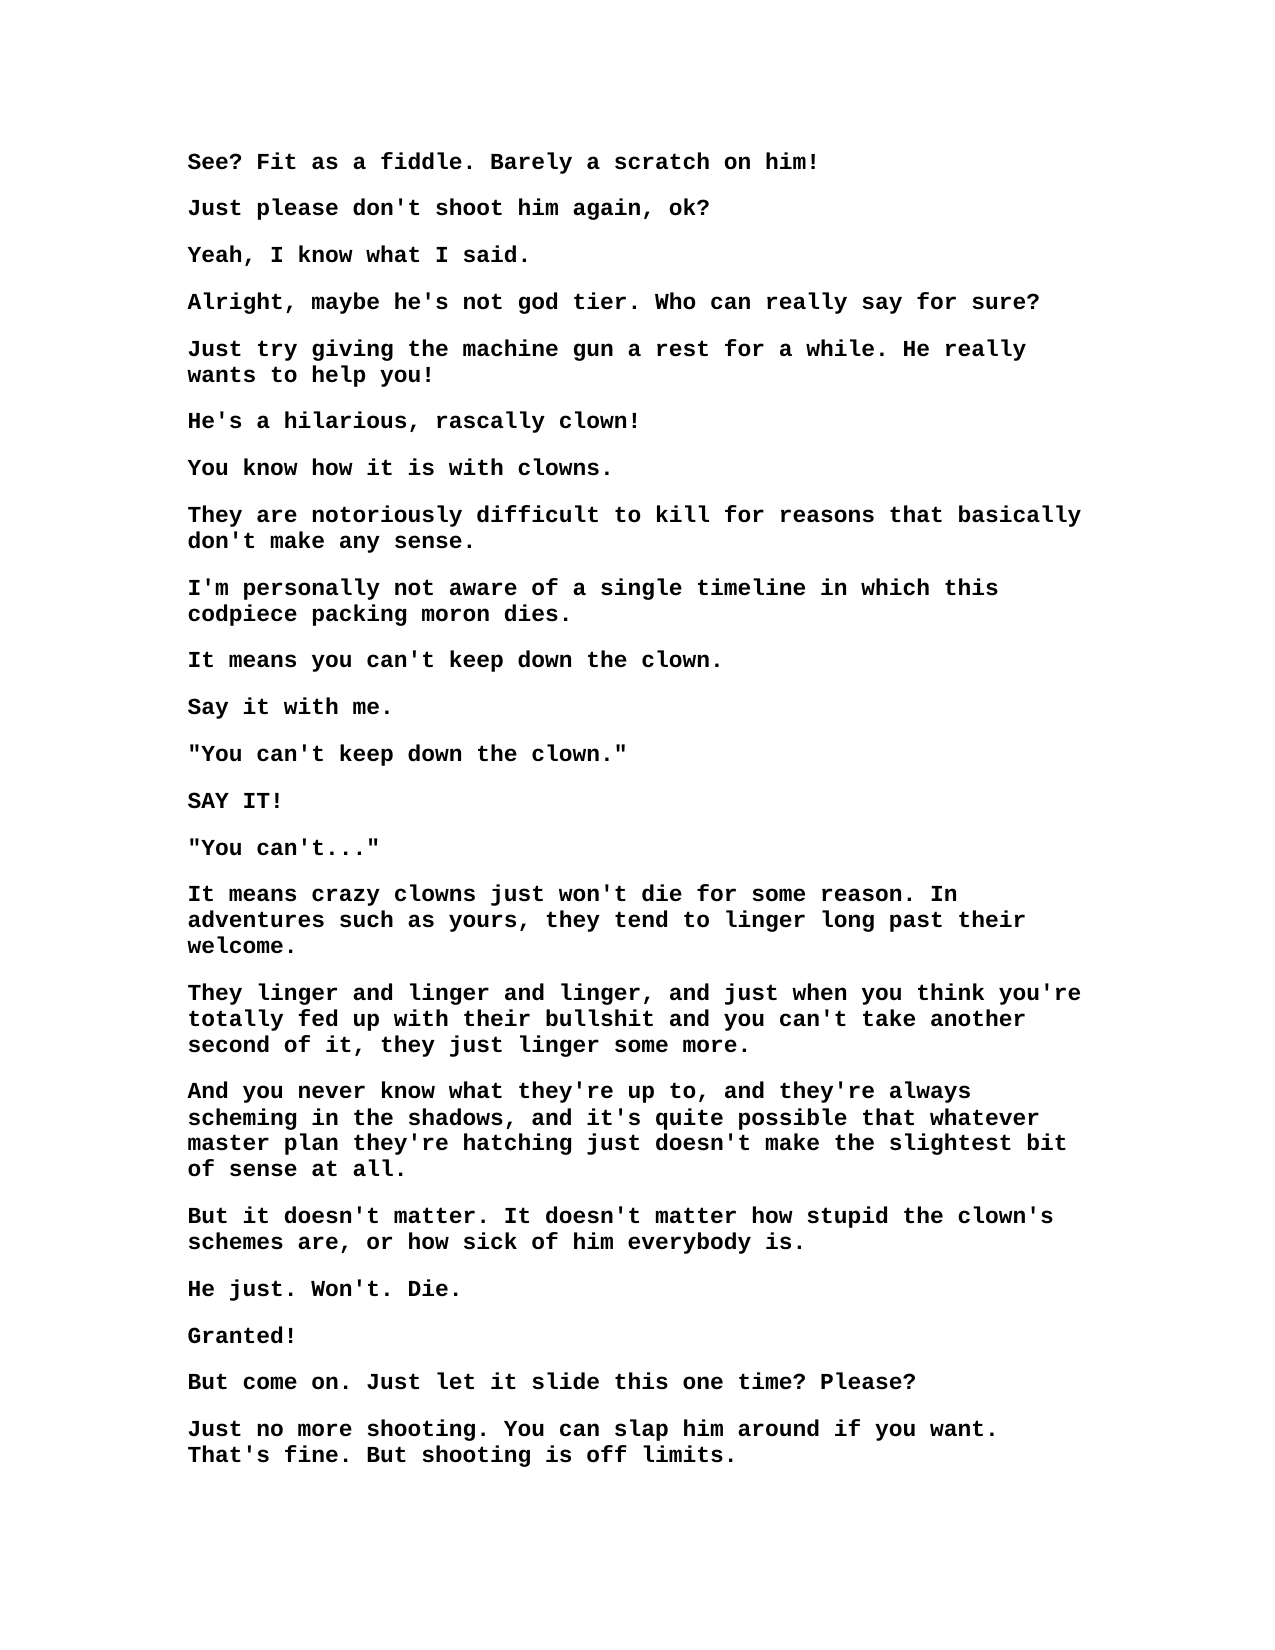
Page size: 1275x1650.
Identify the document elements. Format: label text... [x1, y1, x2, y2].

text They linger and linger and linger, and just when you think you're totally fed up with their bullshit and you can't take another second of it, they just linger some more. [187, 981, 1087, 1059]
text It means you can't keep down the clown. [187, 649, 1087, 675]
text Just try giving the machine gun a rest for a while. He really wants to help you! [187, 337, 1087, 389]
text Just please don't shoot him again, ok? [187, 197, 1087, 223]
text You know how it is with clowns. [187, 457, 1087, 482]
text And you never know what they're up to, and they're always scheming in the shadows, and it's quite possible that whatever master plan they're hatching just doesn't make the slightest bit of sense at all. [187, 1080, 1087, 1184]
text "You can't..." [187, 836, 1087, 862]
text It means crazy clowns just won't die for some reason. In adventures such as yours, they tend to linger long past their welcome. [187, 883, 1087, 960]
text Yeah, I know what I said. [187, 243, 1087, 269]
text Just no more shooting. You can slap him around if you want. That's fine. But shooting is off limits. [187, 1417, 1087, 1469]
text He's a hilarious, rascally clown! [187, 410, 1087, 436]
text See? Fit as a fiddle. Barely a scratch on him! [187, 150, 1087, 176]
text They are notoriously difficult to kill for reasons that basically don't make any sense. [187, 503, 1087, 555]
text SAY IT! [187, 789, 1087, 815]
text But it doesn't matter. It doesn't matter how stupid the clown's schemes are, or how sick of him everybody is. [187, 1204, 1087, 1256]
text But come on. Just let it slide this one time? Please? [187, 1371, 1087, 1397]
text He just. Won't. Die. [187, 1277, 1087, 1303]
text Say it with me. [187, 696, 1087, 721]
text "You can't keep down the clown." [187, 742, 1087, 768]
text Alright, maybe he's not god tier. Who can really say for sure? [187, 290, 1087, 316]
text I'm personally not aware of a single timeline in which this codpiece packing moron dies. [187, 576, 1087, 628]
text Granted! [187, 1324, 1087, 1350]
